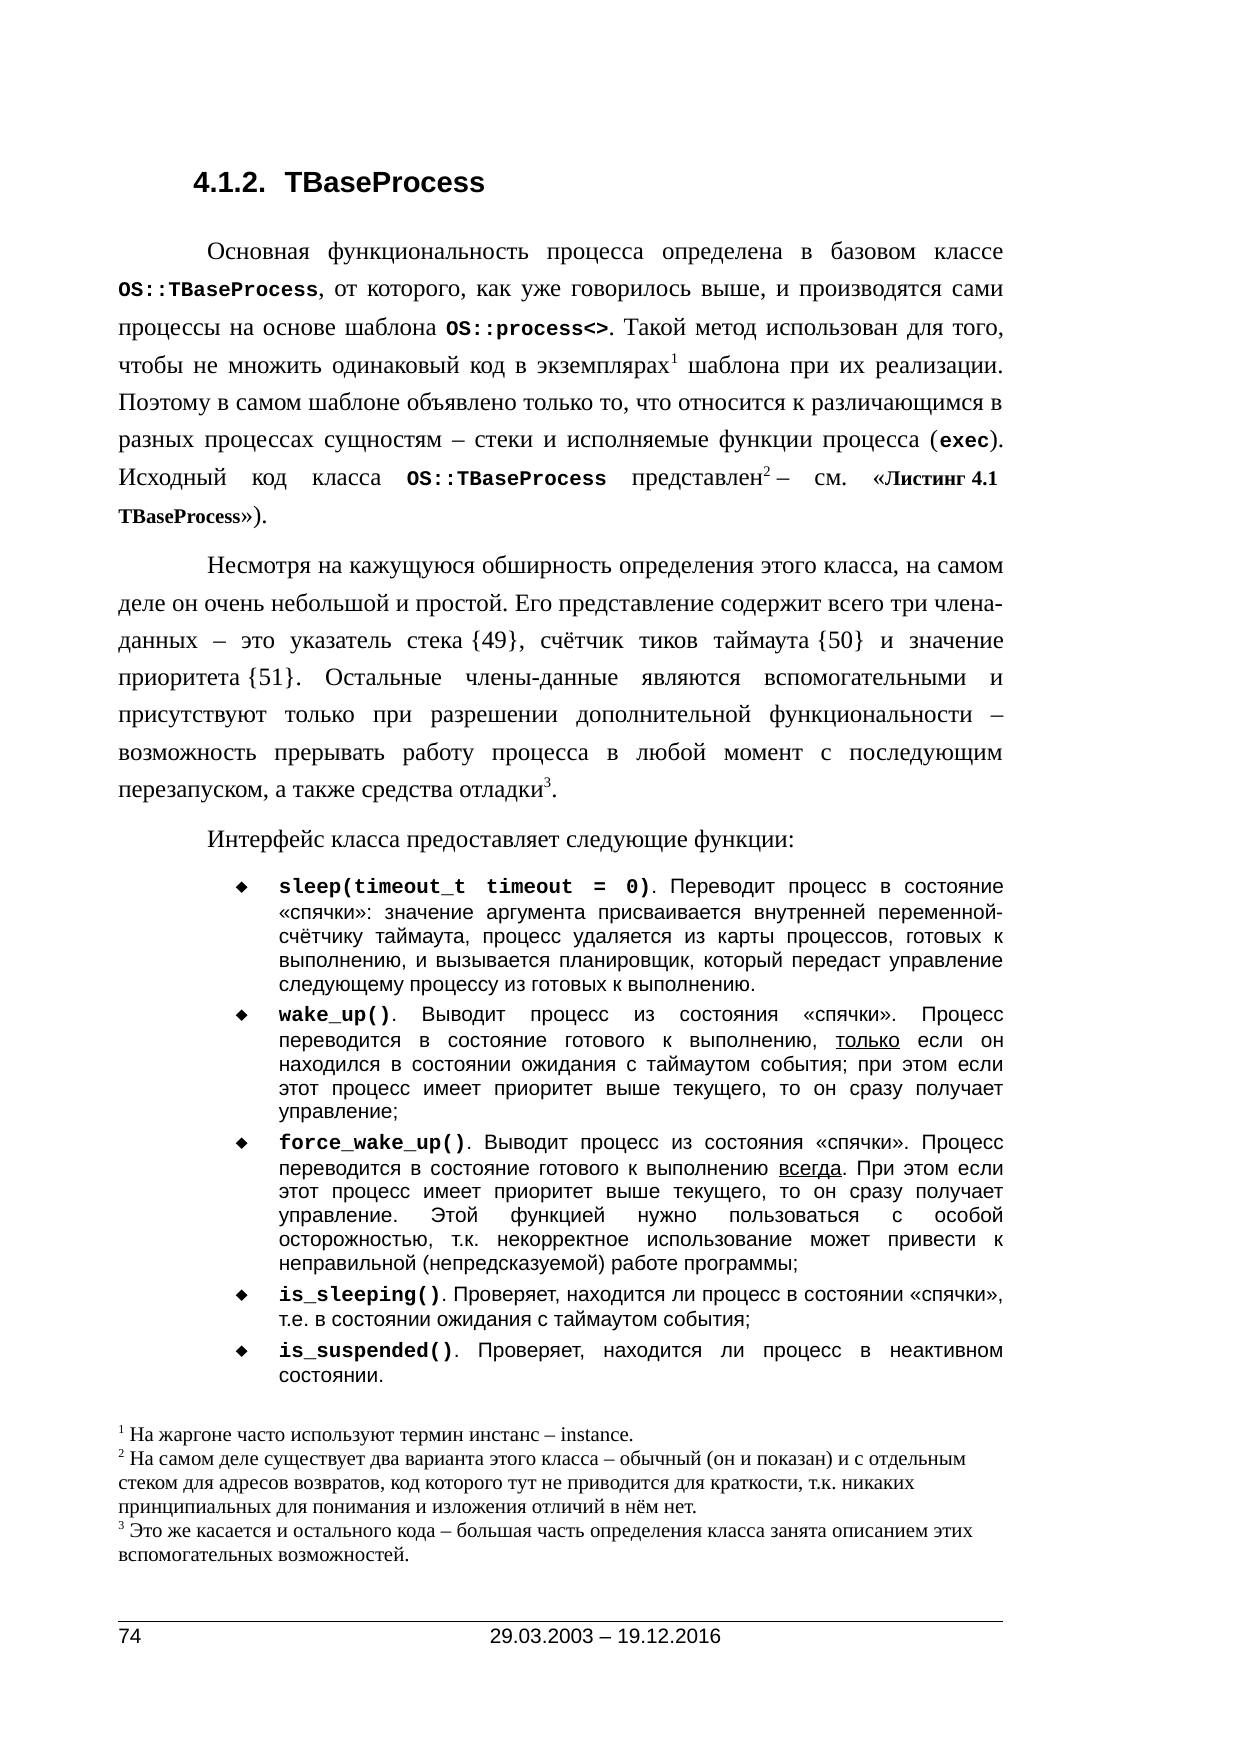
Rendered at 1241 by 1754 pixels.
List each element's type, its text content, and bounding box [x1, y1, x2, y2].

text На жаргоне часто используют термин инстанс – instance. [118, 1422, 1004, 1446]
text Несмотря на кажущуюся обширность определения этого класса, на самом деле он очень небольшой и простой. Его представление содержит всего три члена-данных – это указатель стека {49}, счётчик тиков таймаута {50} и значение приоритета {51}. Остальные члены-данные являются вспомогательными и присутствуют только при разрешении дополнительной функциональности – возможность прерывать работу процесса в любой момент с последующим перезапуском, а также средства отладки. [118, 550, 1004, 803]
text Основная функциональность процесса определена в базовом классе OS::TBaseProcess, от которого, как уже говорилось выше, и производятся сами процессы на основе шаблона OS::process<>. Такой метод использован для того, чтобы не множить одинаковый код в экземплярах шаблона при их реализации. Поэтому в самом шаблоне объявлено только то, что относится к различающимся в разных процессах сущностям – стеки и исполняемые функции процесса (exec). Исходный код класса OS::TBaseProcess представлен – см. «Листинг 4.1 TBaseProcess»). [118, 236, 1004, 529]
list is_suspended(). Проверяет, находится ли процесс в неактивном состоянии. [236, 1337, 1004, 1387]
list wake_up(). Выводит процесс из состояния «спячки». Процесс переводится в состояние готового к выполнению, только если он находился в состоянии ожидания с таймаутом события; при этом если этот процесс имеет приоритет выше текущего, то он сразу получает управление; [236, 1002, 1004, 1123]
list force_wake_up(). Выводит процесс из состояния «спячки». Процесс переводится в состояние готового к выполнению всегда. При этом если этот процесс имеет приоритет выше текущего, то он сразу получает управление. Этой функцией нужно пользоваться с особой осторожностью, т.к. некорректное использование может привести к неправильной (непредсказуемой) работе программы; [236, 1129, 1004, 1275]
subtitle TBaseProcess [193, 165, 886, 199]
text Интерфейс класса предоставляет следующие функции: [118, 824, 1004, 853]
text На самом деле существует два варианта этого класса – обычный (он и показан) и с отдельным стеком для адресов возвратов, код которого тут не приводится для краткости, т.к. никаких принципиальных для понимания и изложения отличий в нём нет. [118, 1446, 1004, 1518]
text Это же касается и остального кода – большая часть определения класса занята описанием этих вспомогательных возможностей. [118, 1518, 1004, 1566]
list sleep(timeout_t timeout = 0). Переводит процесс в состояние «спячки»: значение аргумента присваивается внутренней переменной-счётчику таймаута, процесс удаляется из карты процессов, готовых к выполнению, и вызывается планировщик, который передаст управление следующему процессу из готовых к выполнению. [236, 874, 1004, 995]
list is_sleeping(). Проверяет, находится ли процесс в состоянии «спячки», т.е. в состоянии ожидания с таймаутом события; [236, 1281, 1004, 1331]
